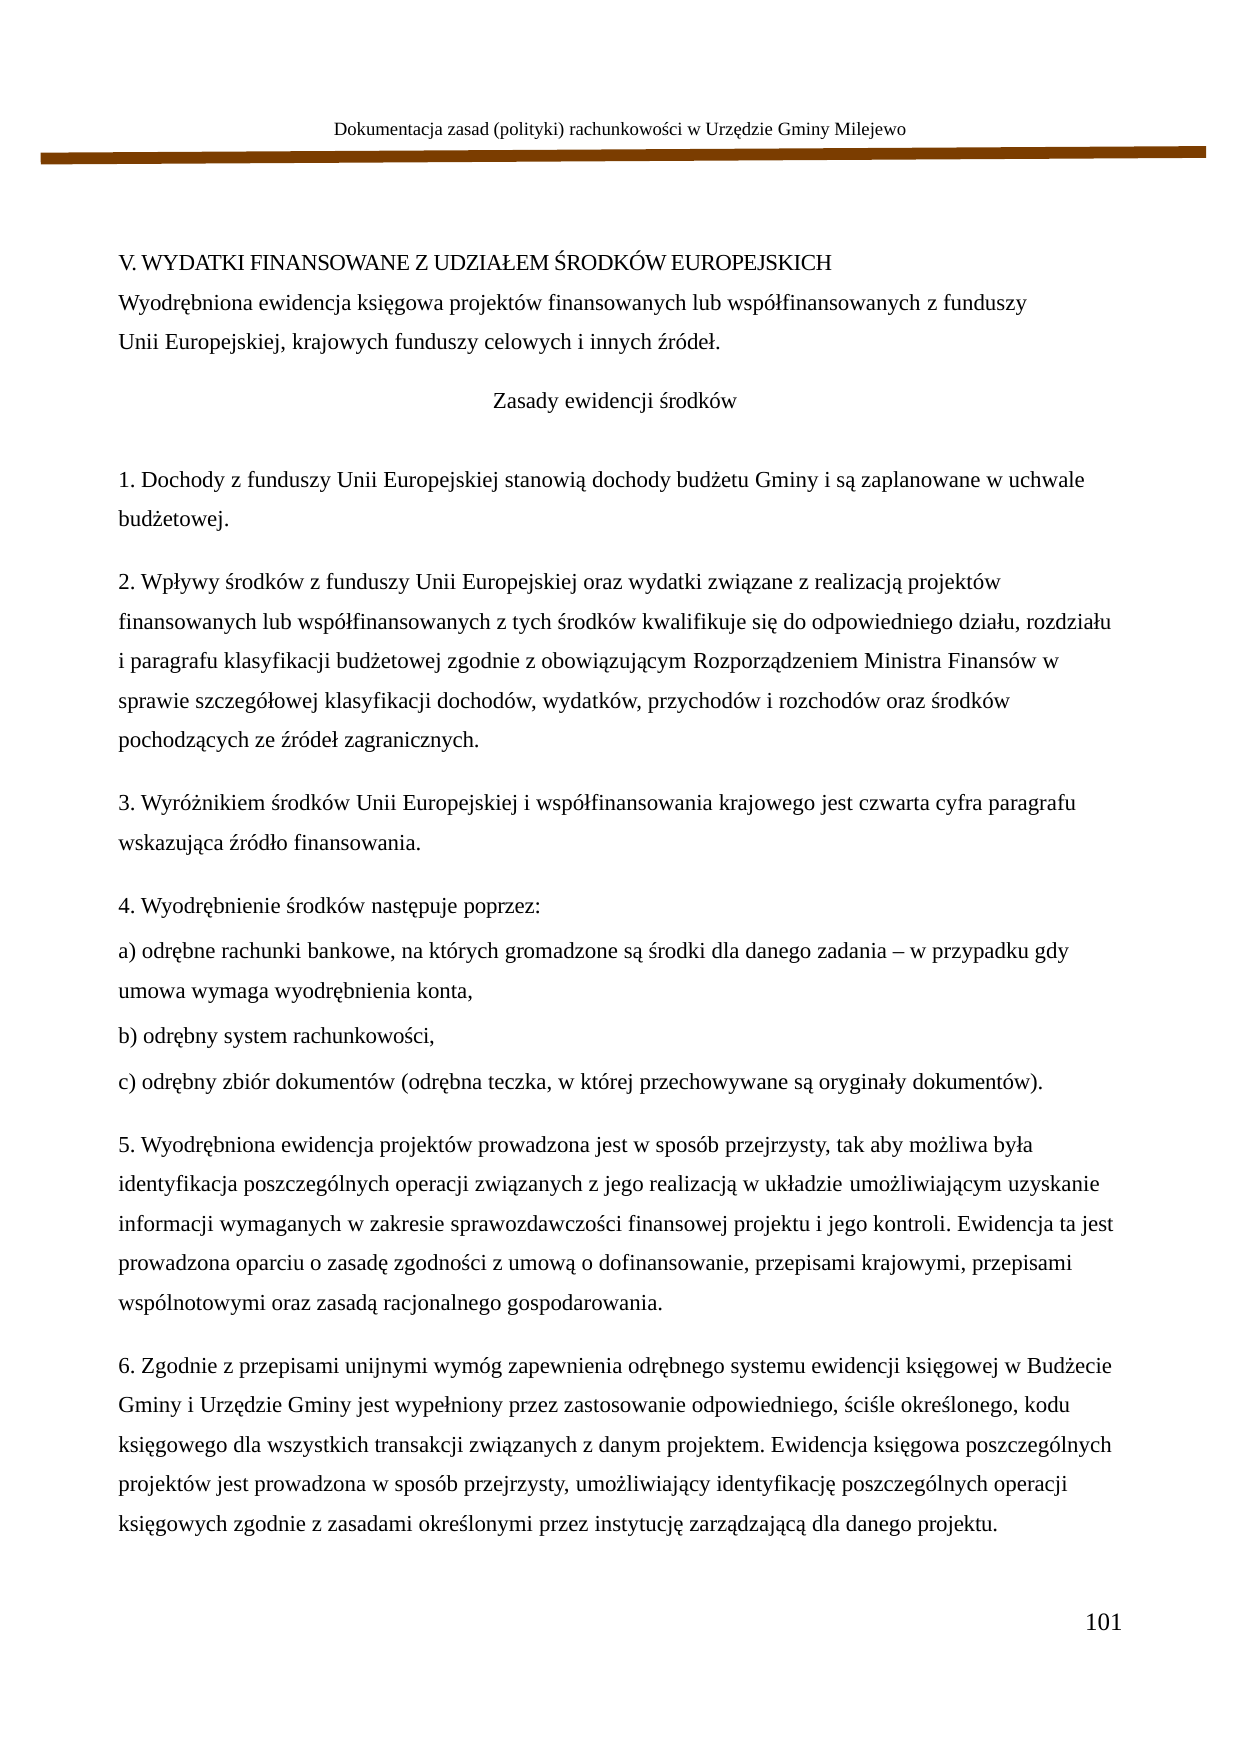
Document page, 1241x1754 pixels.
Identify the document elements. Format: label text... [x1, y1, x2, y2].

list 6. Zgodnie z przepisami unijnymi wymóg zapewnienia odrębnego systemu ewidencji księgowej w Budżecie Gminy i Urzędzie Gminy jest wypełniony przez zastosowanie odpowiedniego, ściśle określonego, kodu księgowego dla wszystkich transakcji związanych z danym projektem. Ewidencja księgowa poszczególnych projektów jest prowadzona w sposób przejrzysty, umożliwiający identyfikację poszczególnych operacji księgowych zgodnie z zasadami określonymi przez instytucję zarządzającą dla danego projektu. [118, 1352, 1122, 1536]
list a) odrębne rachunki bankowe, na których gromadzone są środki dla danego zadania – w przypadku gdy umowa wymaga wyodrębnienia konta, [118, 937, 1122, 1003]
list b) odrębny system rachunkowości, [118, 1022, 1122, 1049]
text V. WYDATKI FINANSOWANE Z UDZIAŁEM ŚRODKÓW EUROPEJSKICH [118, 249, 1052, 275]
list 2. Wpływy środków z funduszy Unii Europejskiej oraz wydatki związane z realizacją projektów finansowanych lub współfinansowanych z tych środków kwalifikuje się do odpowiedniego działu, rozdziału i paragrafu klasyfikacji budżetowej zgodnie z obowiązującym Rozporządzeniem Ministra Finansów w sprawie szczegółowej klasyfikacji dochodów, wydatków, przychodów i rozchodów oraz środków pochodzących ze źródeł zagranicznych. [118, 568, 1122, 753]
text Zasady ewidencji środków [440, 387, 1122, 413]
list c) odrębny zbiór dokumentów (odrębna teczka, w której przechowywane są oryginały dokumentów). [118, 1068, 1122, 1094]
list 5. Wyodrębniona ewidencja projektów prowadzona jest w sposób przejrzysty, tak aby możliwa była identyfikacja poszczególnych operacji związanych z jego realizacją w układzie umożliwiającym uzyskanie informacji wymaganych w zakresie sprawozdawczości finansowej projektu i jego kontroli. Ewidencja ta jest prowadzona oparciu o zasadę zgodności z umową o dofinansowanie, przepisami krajowymi, przepisami wspólnotowymi oraz zasadą racjonalnego gospodarowania. [118, 1131, 1122, 1315]
list 3. Wyróżnikiem środków Unii Europejskiej i współfinansowania krajowego jest czwarta cyfra paragrafu wskazująca źródło finansowania. [118, 789, 1122, 855]
text Wyodrębniona ewidencja księgowa projektów finansowanych lub współfinansowanych z funduszy Unii Europejskiej, krajowych funduszy celowych i innych źródeł. [118, 288, 1052, 354]
list 1. Dochody z funduszy Unii Europejskiej stanowią dochody budżetu Gminy i są zaplanowane w uchwale budżetowej. [118, 466, 1122, 532]
list 4. Wyodrębnienie środków następuje poprzez: [118, 892, 1122, 918]
